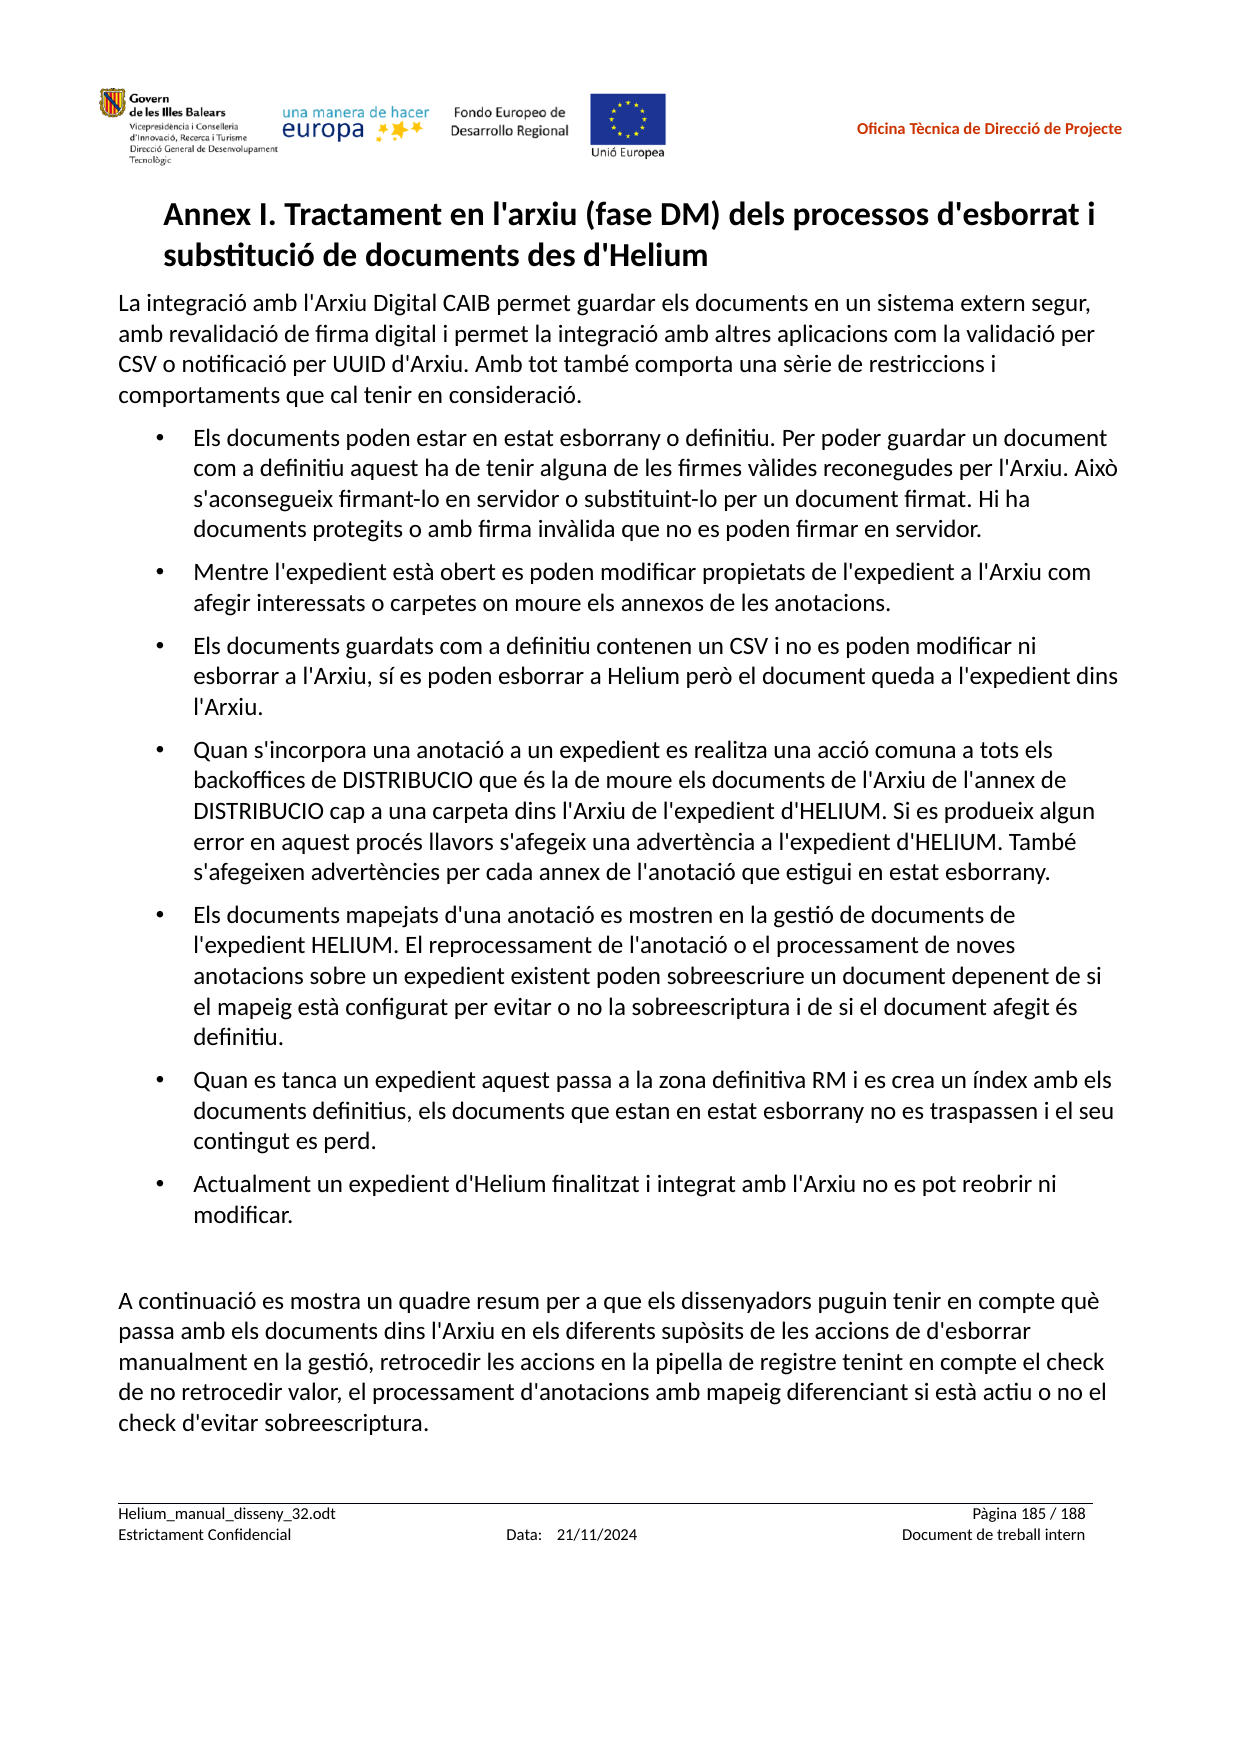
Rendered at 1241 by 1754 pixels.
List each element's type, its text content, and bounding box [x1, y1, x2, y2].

list Mentre l'expedient està obert es poden modificar propietats de l'expedient a l'Arxiu com afegir interessats o carpetes on moure els annexos de les anotacions. [156, 556, 1122, 617]
text A continuació es mostra un quadre resum per a que els dissenyadors puguin tenir en compte què passa amb els documents dins l'Arxiu en els diferents supòsits de les accions de d'esborrar manualment en la gestió, retrocedir les accions en la pipella de registre tenint en compte el check de no retrocedir valor, el processament d'anotacions amb mapeig diferenciant si està actiu o no el check d'evitar sobreescriptura. [118, 1285, 1122, 1437]
list Quan s'incorpora una anotació a un expedient es realitza una acció comuna a tots els backoffices de DISTRIBUCIO que és la de moure els documents de l'Arxiu de l'annex de DISTRIBUCIO cap a una carpeta dins l'Arxiu de l'expedient d'HELIUM. Si es produeix algun error en aquest procés llavors s'afegeix una advertència a l'expedient d'HELIUM. També s'afegeixen advertències per cada annex de l'anotació que estigui en estat esborrany. [156, 734, 1122, 887]
list Els documents guardats com a definitiu contenen un CSV i no es poden modificar ni esborrar a l'Arxiu, sí es poden esborrar a Helium però el document queda a l'expedient dins l'Arxiu. [156, 630, 1122, 722]
list Els documents poden estar en estat esborrany o definitiu. Per poder guardar un document com a definitiu aquest ha de tenir alguna de les firmes vàlides reconegudes per l'Arxiu. Això s'aconsegueix firmant-lo en servidor o substituint-lo per un document firmat. Hi ha documents protegits o amb firma invàlida que no es poden firmar en servidor. [156, 422, 1122, 544]
list Els documents mapejats d'una anotació es mostren en la gestió de documents de l'expedient HELIUM. El reprocessament de l'anotació o el processament de noves anotacions sobre un expedient existent poden sobreescriure un document depenent de si el mapeig està configurat per evitar o no la sobreescriptura i de si el document afegit és definitiu. [156, 899, 1122, 1052]
list Actualment un expedient d'Helium finalitzat i integrat amb l'Arxiu no es pot reobrir ni modificar. [156, 1168, 1122, 1229]
subtitle Annex I. Tractament en l'arxiu (fase DM) dels processos d'esborrat i substitució de documents des d'Helium [118, 193, 1122, 275]
list Quan es tanca un expedient aquest passa a la zona definitiva RM i es crea un índex amb els documents definitius, els documents que estan en estat esborrany no es traspassen i el seu contingut es perd. [156, 1064, 1122, 1156]
text La integració amb l'Arxiu Digital CAIB permet guardar els documents en un sistema extern segur, amb revalidació de firma digital i permet la integració amb altres aplicacions com la validació per CSV o notificació per UUID d'Arxiu. Amb tot també comporta una sèrie de restriccions i comportaments que cal tenir en consideració. [118, 287, 1122, 409]
picture [99, 87, 668, 166]
